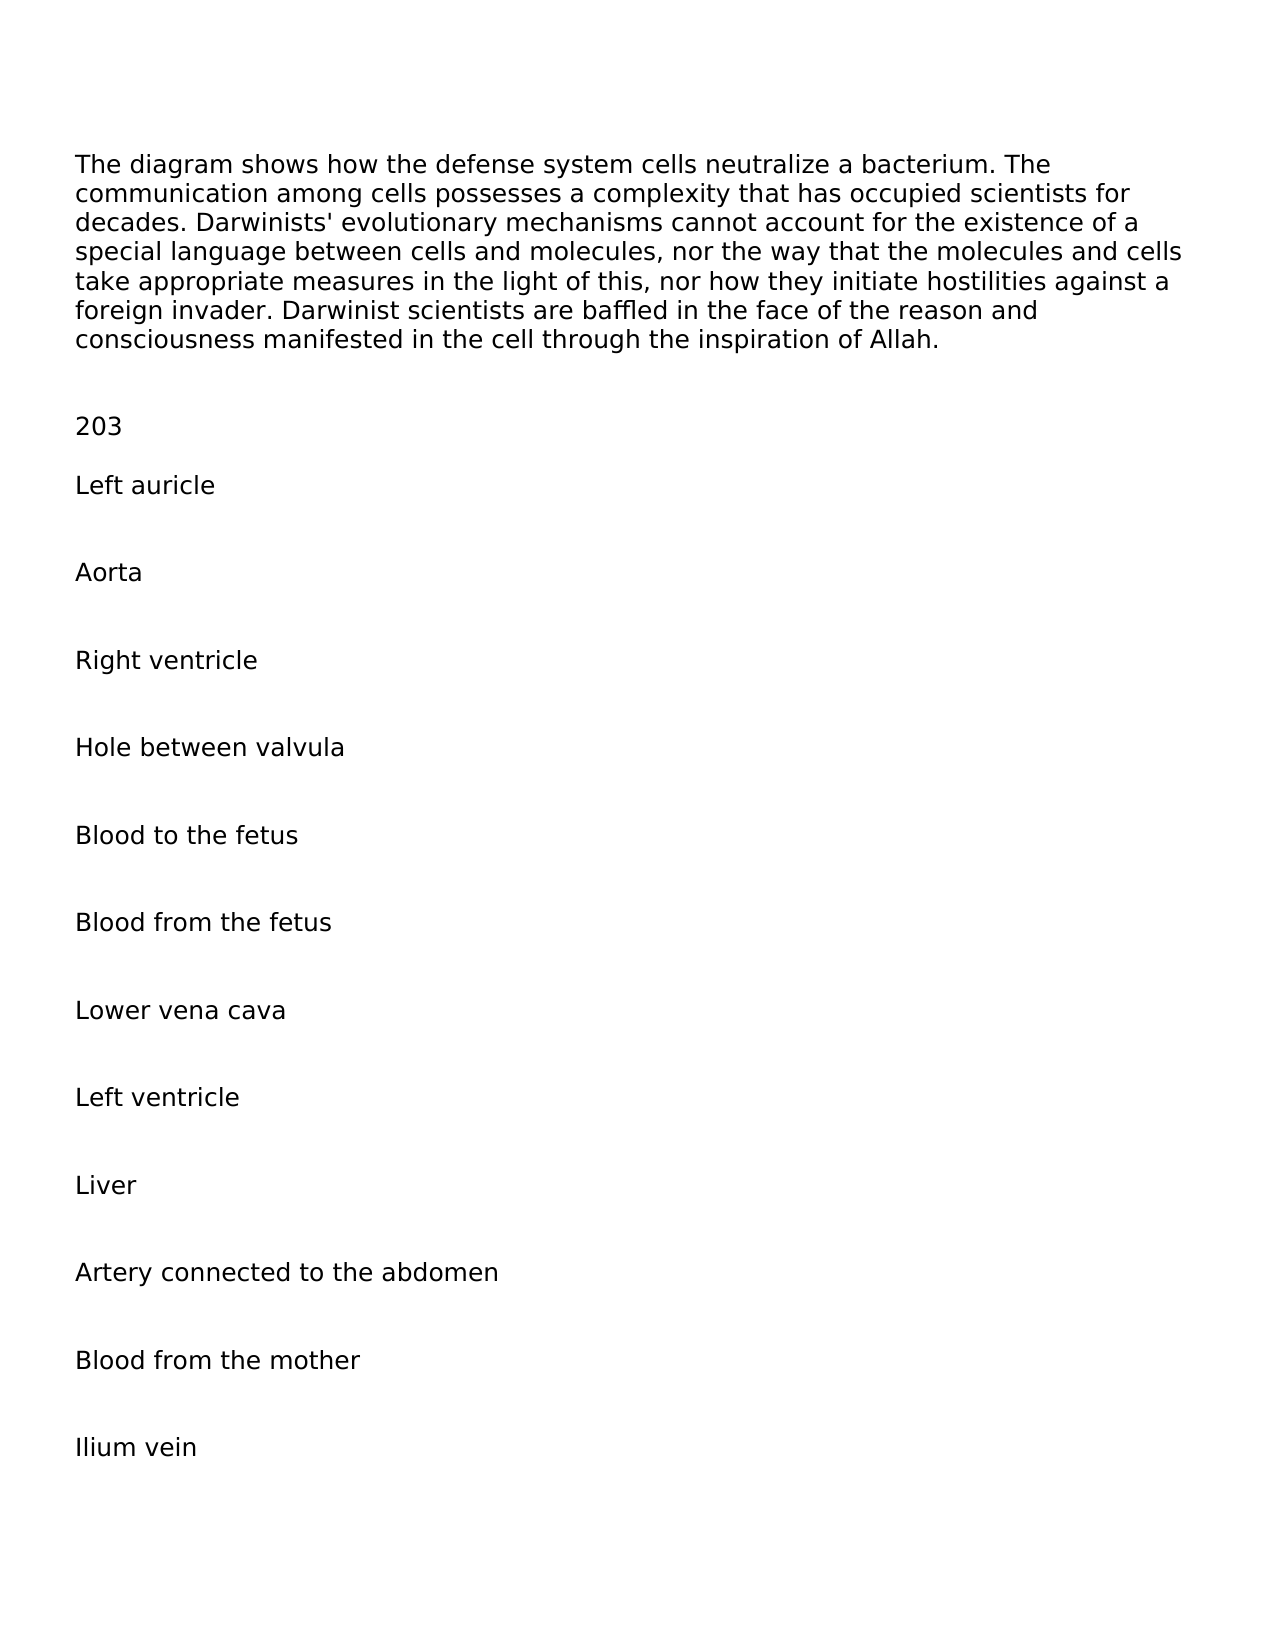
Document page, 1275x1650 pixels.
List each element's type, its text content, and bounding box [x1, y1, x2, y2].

text Blood to the fetus [75, 821, 1200, 850]
text Hole between valvula [75, 733, 1200, 762]
text Artery connected to the abdomen [75, 1258, 1200, 1287]
text Ilium vein [75, 1433, 1200, 1462]
text Left ventricle [75, 1083, 1200, 1112]
text Right ventricle [75, 646, 1200, 675]
text Lower vena cava [75, 996, 1200, 1025]
text 203 [75, 412, 1200, 442]
text Blood from the fetus [75, 908, 1200, 937]
text Left auricle [75, 471, 1200, 500]
text The diagram shows how the defense system cells neutralize a bacterium. The communication among cells possesses a complexity that has occupied scientists for decades. Darwinists' evolutionary mechanisms cannot account for the existence of a special language between cells and molecules, nor the way that the molecules and cells take appropriate measures in the light of this, nor how they initiate hostilities against a foreign invader. Darwinist scientists are baffled in the face of the reason and consciousness manifested in the cell through the inspiration of Allah. [75, 150, 1200, 354]
text Aorta [75, 558, 1200, 587]
text Liver [75, 1171, 1200, 1200]
text Blood from the mother [75, 1346, 1200, 1375]
